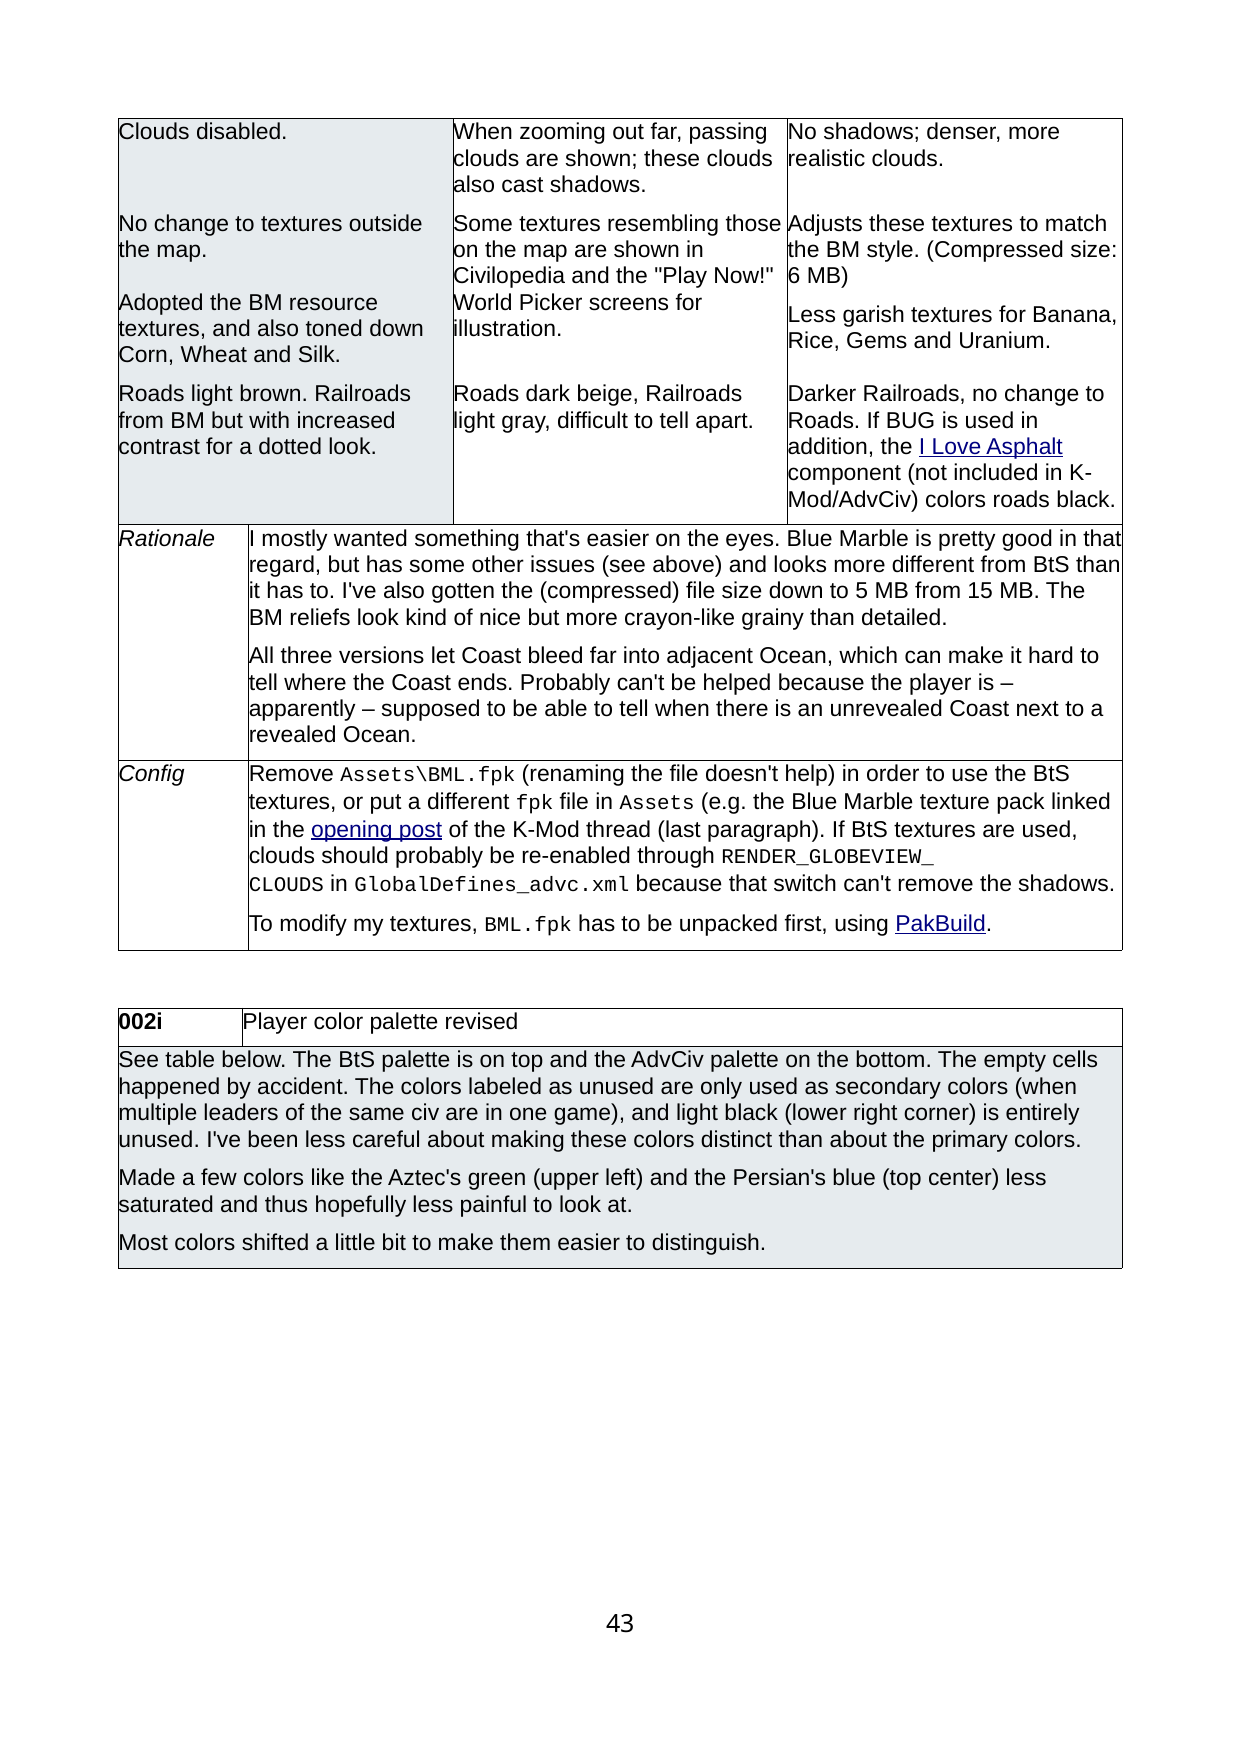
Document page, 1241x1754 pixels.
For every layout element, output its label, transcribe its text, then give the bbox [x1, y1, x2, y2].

table_header 002i [119, 1009, 242, 1046]
table_cell When zooming out far, passing clouds are shown; these clouds also cast shadows. Some textures resembling those on the map are shown in Civilopedia and the "Play Now!" World Picker screens for illustration. Roads dark beige, Railroads light gray, difficult to tell apart. [454, 119, 787, 524]
table_cell Clouds disabled. No change to textures outside the map. Adopted the BM resource textures, and also toned down Corn, Wheat and Silk. Roads light brown. Railroads from BM but with increased contrast for a dotted look. [119, 119, 453, 524]
table_cell Remove Assets\BML.fpk (renaming the file doesn't help) in order to use the BtS textures, or put a different fpk file in Assets (e.g. the Blue Marble texture pack linked in the opening post of the K-Mod thread (last paragraph). If BtS textures are used, clouds should probably be re-enabled through RENDER_GLOBEVIEW_ CLOUDS in GlobalDefines_advc.xml because that switch can't remove the shadows. To modify my textures, BML.fpk has to be unpacked first, using PakBuild. [249, 761, 1122, 950]
table_cell See table below. The BtS palette is on top and the AdvCiv palette on the bottom. The empty cells happened by accident. The colors labeled as unused are only used as secondary colors (when multiple leaders of the same civ are in one game), and light black (lower right corner) is entirely unused. I've been less careful about making these colors distinct than about the primary colors. Made a few colors like the Aztec's green (upper left) and the Persian's blue (top center) less saturated and thus hopefully less painful to look at. Most colors shifted a little bit to make them easier to distinguish. [119, 1047, 1122, 1268]
table_header Player color palette revised [243, 1009, 1122, 1046]
table_cell Rationale [119, 525, 248, 760]
table_cell No shadows; denser, more realistic clouds. Adjusts these textures to match the BM style. (Compressed size: 6 MB) Less garish textures for Banana, Rice, Gems and Uranium. Darker Railroads, no change to Roads. If BUG is used in addition, the I Love Asphalt component (not included in K-Mod/AdvCiv) colors roads black. [788, 119, 1122, 524]
table_cell Config [119, 761, 248, 950]
table_cell I mostly wanted something that's easier on the eyes. Blue Marble is pretty good in that regard, but has some other issues (see above) and looks more different from BtS than it has to. I've also gotten the (compressed) file size down to 5 MB from 15 MB. The BM reliefs look kind of nice but more crayon-like grainy than detailed. All three versions let Coast bleed far into adjacent Ocean, which can make it hard to tell where the Coast ends. Probably can't be helped because the player is – apparently – supposed to be able to tell when there is an unrevealed Coast next to a revealed Ocean. [249, 525, 1122, 760]
